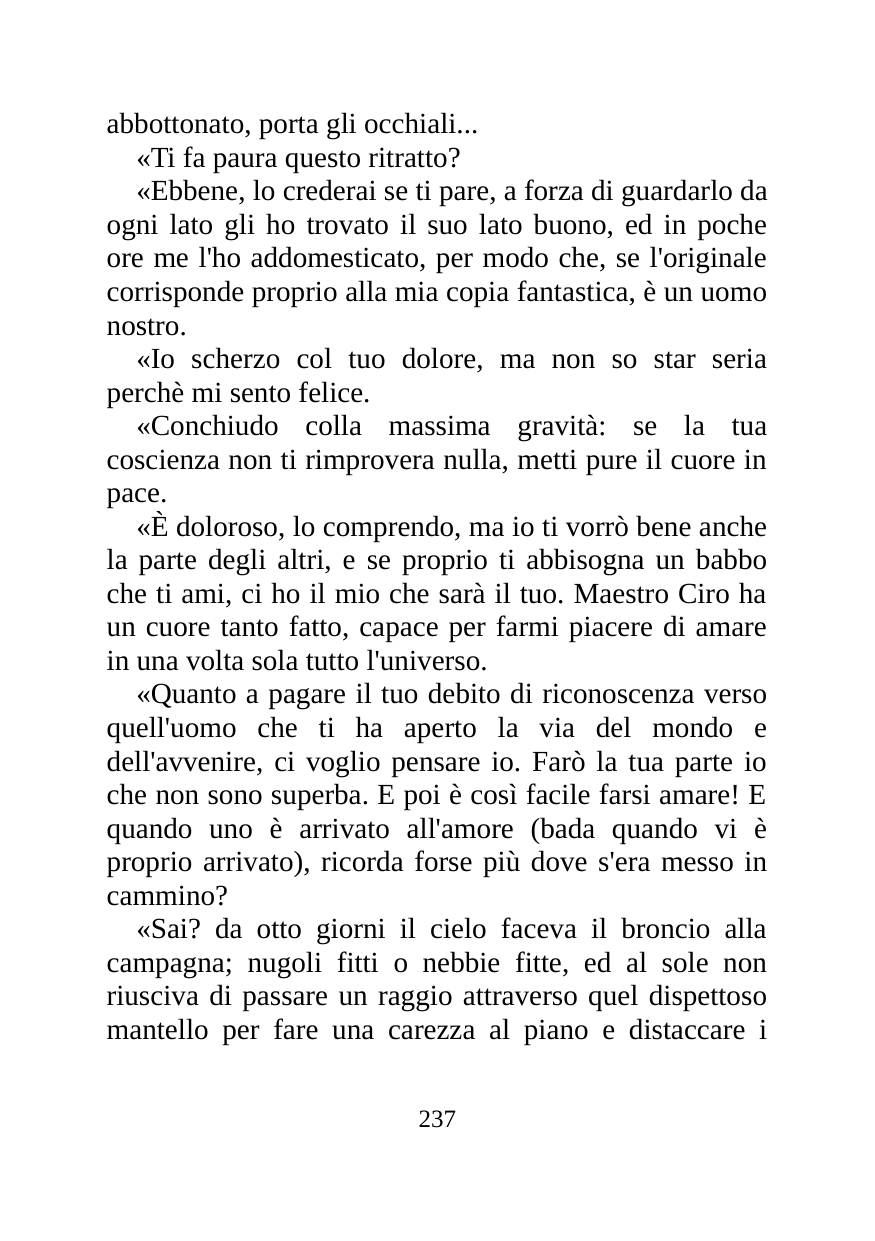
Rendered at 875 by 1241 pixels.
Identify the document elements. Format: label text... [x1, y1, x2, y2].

text «Ti fa paura questo ritratto? [106, 140, 768, 173]
text abbottonato, porta gli occhiali... [106, 106, 768, 140]
text «Conchiudo colla massima gravità: se la tua coscienza non ti rimprovera nulla, metti pure il cuore in pace. [106, 408, 768, 509]
text «Ebbene, lo crederai se ti pare, a forza di guardarlo da ogni lato gli ho trovato il suo lato buono, ed in poche ore me l'ho addomesticato, per modo che, se l'originale corrisponde proprio alla mia copia fantastica, è un uomo nostro. [106, 173, 768, 341]
text «Quanto a pagare il tuo debito di riconoscenza verso quell'uomo che ti ha aperto la via del mondo e dell'avvenire, ci voglio pensare io. Farò la tua parte io che non sono superba. E poi è così facile farsi amare! E quando uno è arrivato all'amore (bada quando vi è proprio arrivato), ricorda forse più dove s'era messo in cammino? [106, 677, 768, 911]
text «Io scherzo col tuo dolore, ma non so star seria perchè mi sento felice. [106, 341, 768, 408]
text «È doloroso, lo comprendo, ma io ti vorrò bene anche la parte degli altri, e se proprio ti abbisogna un babbo che ti ami, ci ho il mio che sarà il tuo. Maestro Ciro ha un cuore tanto fatto, capace per farmi piacere di amare in una volta sola tutto l'universo. [106, 509, 768, 677]
text «Sai? da otto giorni il cielo faceva il broncio alla campagna; nugoli fitti o nebbie fitte, ed al sole non riusciva di passare un raggio attraverso quel dispettoso mantello per fare una carezza al piano e distaccare i [106, 911, 768, 1046]
